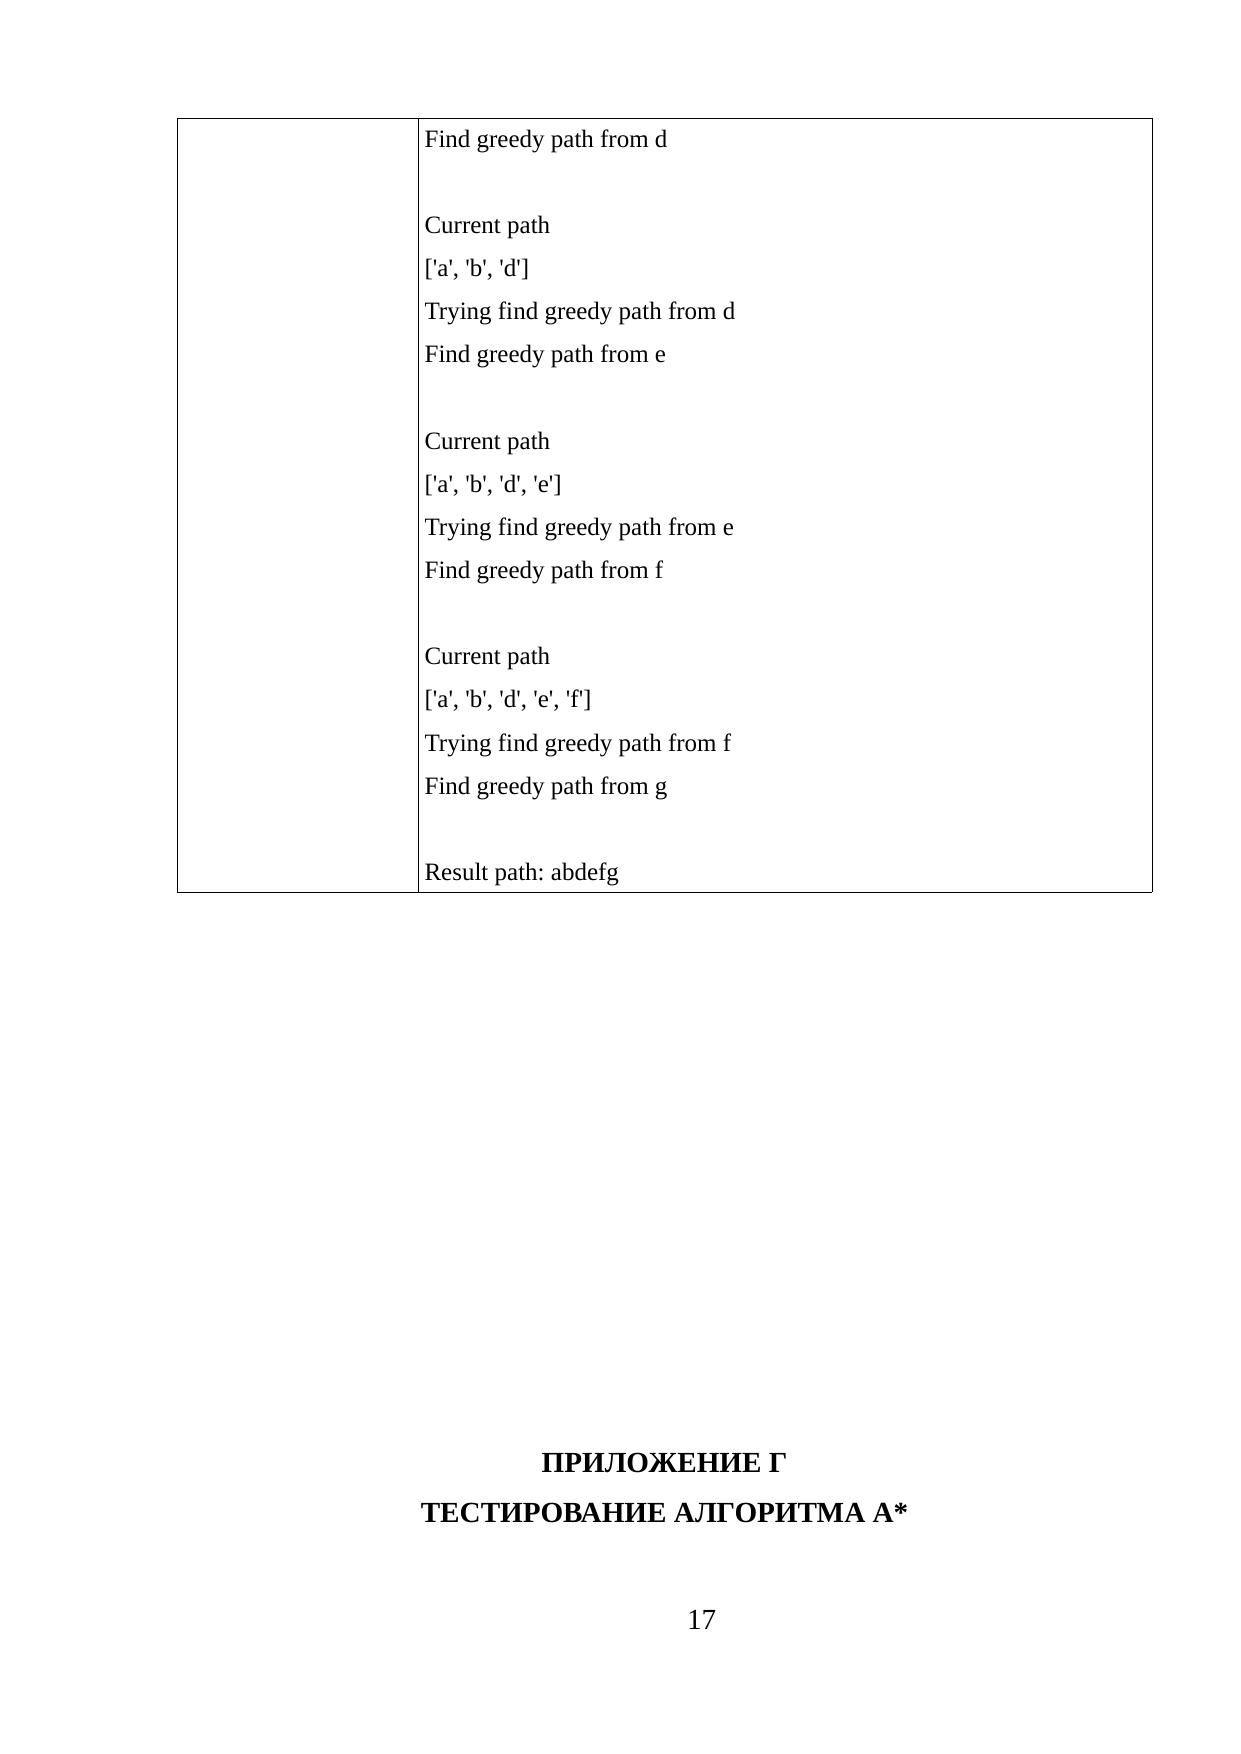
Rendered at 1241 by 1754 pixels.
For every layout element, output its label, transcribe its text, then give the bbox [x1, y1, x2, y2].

text ПРИЛОЖЕНИЕ Г [177, 1445, 1152, 1479]
text ТЕСТИРОВАНИЕ АЛГОРИТМА А* [177, 1495, 1152, 1529]
table_cell Find greedy path from d Current path ['a', 'b', 'd'] Trying find greedy path from d Find greedy path from e Current path ['a', 'b', 'd', 'e'] Trying find greedy path from e Find greedy path from f Current path ['a', 'b', 'd', 'e', 'f'] Trying find greedy path from f Find greedy path from g Result path: abdefg [419, 119, 1152, 892]
table_cell [178, 119, 418, 892]
